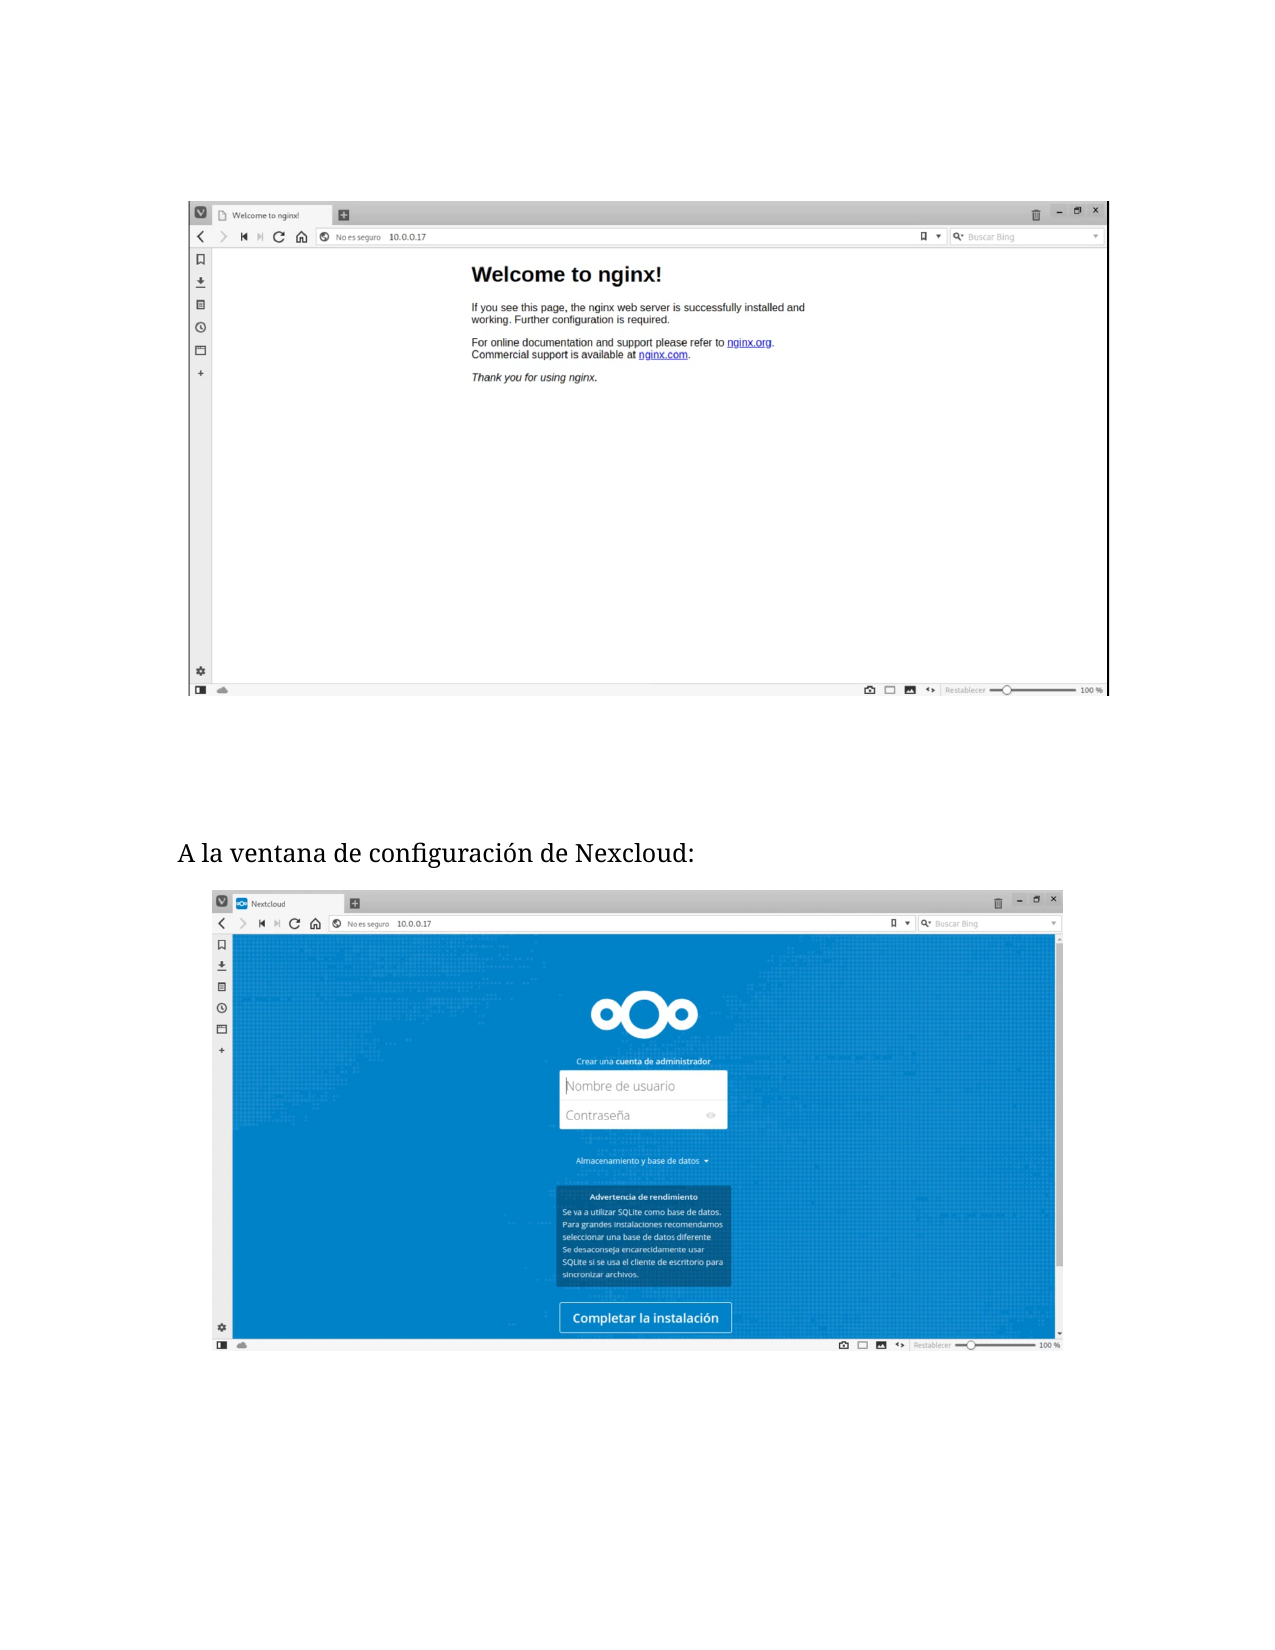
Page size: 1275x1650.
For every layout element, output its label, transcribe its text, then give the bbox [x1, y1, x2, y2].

text A la ventana de configuración de Nexcloud: [177, 836, 1098, 870]
picture [212, 890, 1063, 1351]
picture [188, 201, 1110, 696]
